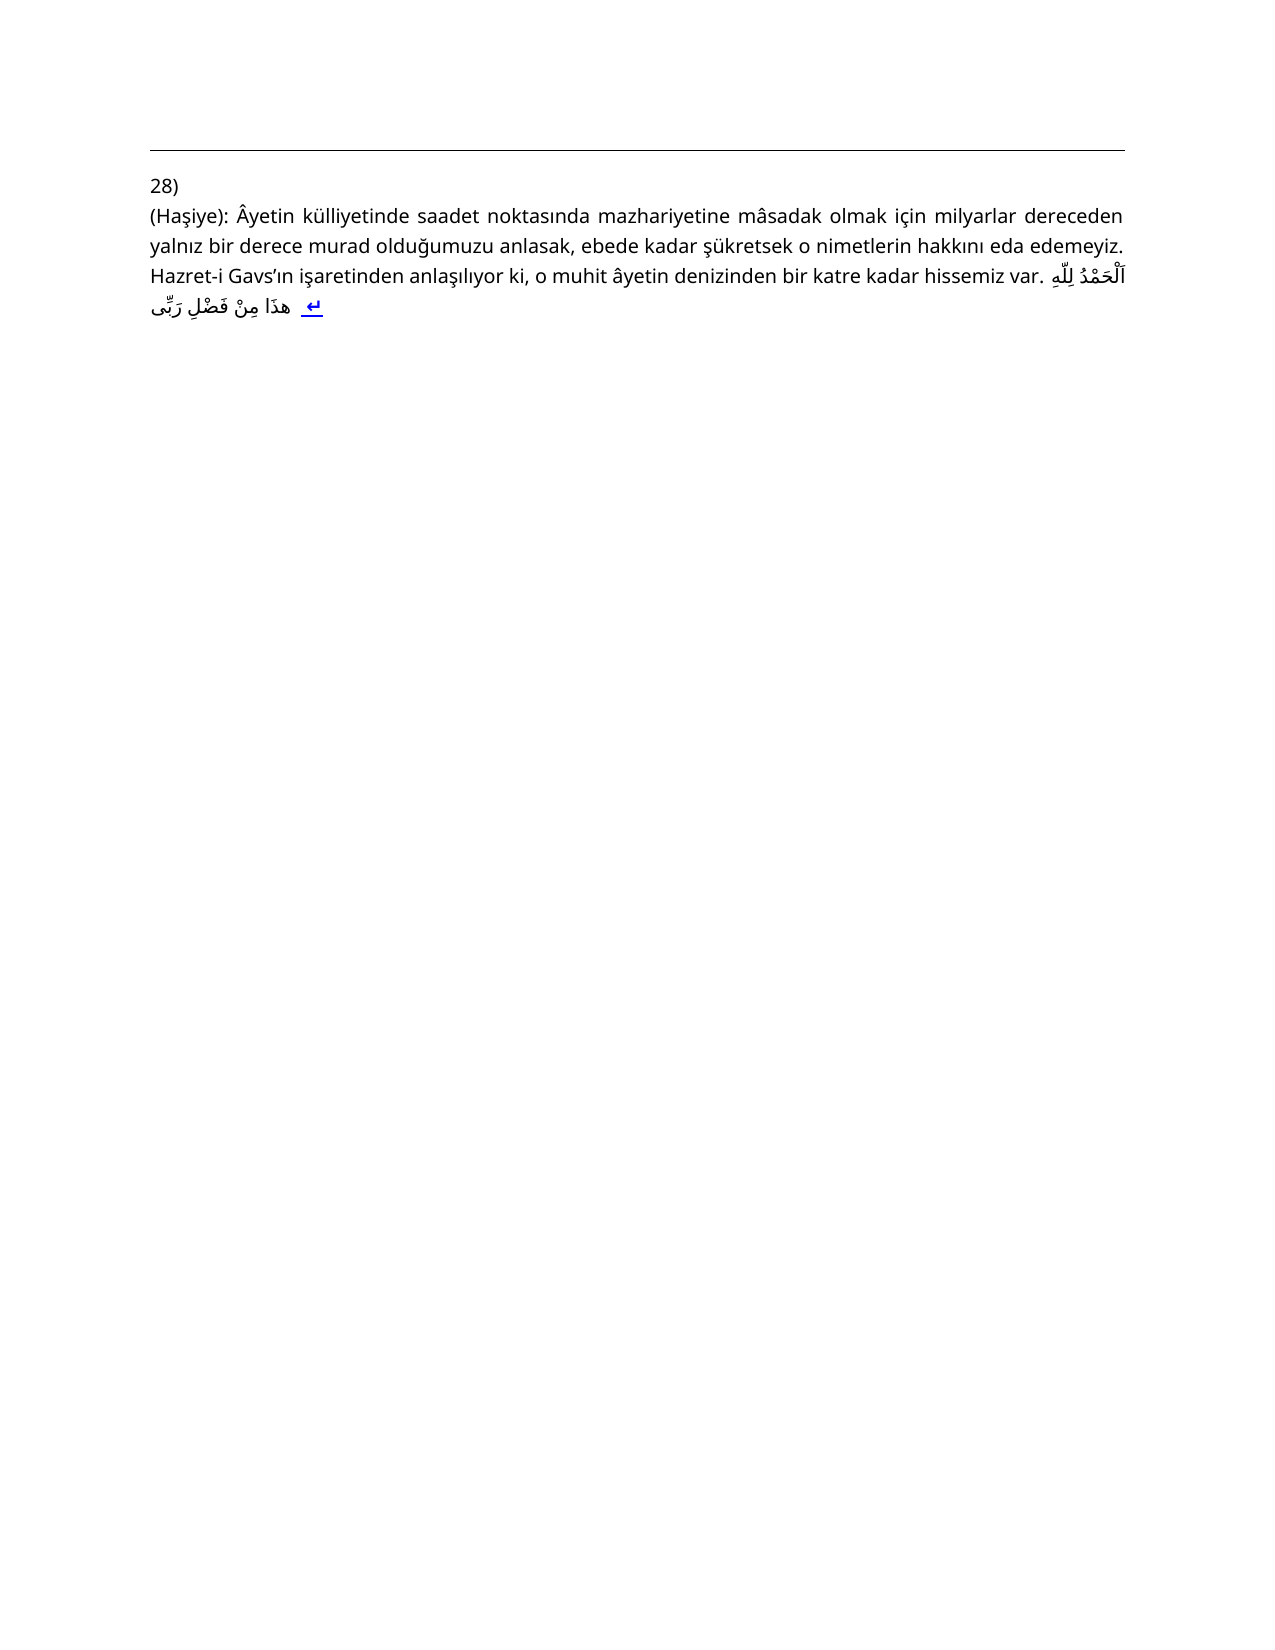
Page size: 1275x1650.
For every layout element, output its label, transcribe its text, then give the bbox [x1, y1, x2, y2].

text (Haşiye): Âyetin külliyetinde saadet noktasında mazhariyetine mâsadak olmak için milyarlar dereceden yalnız bir derece murad olduğumuzu anlasak, ebede kadar şükretsek o nimetlerin hakkını eda edemeyiz. Hazret-i Gavs’ın işaretinden anlaşılıyor ki, o muhit âyetin denizinden bir katre kadar hissemiz var. اَلْحَمْدُ لِلّهِ هذَا مِنْ فَضْلِ رَبِّى ↵ [150, 199, 1125, 319]
text 28) [150, 151, 1125, 199]
